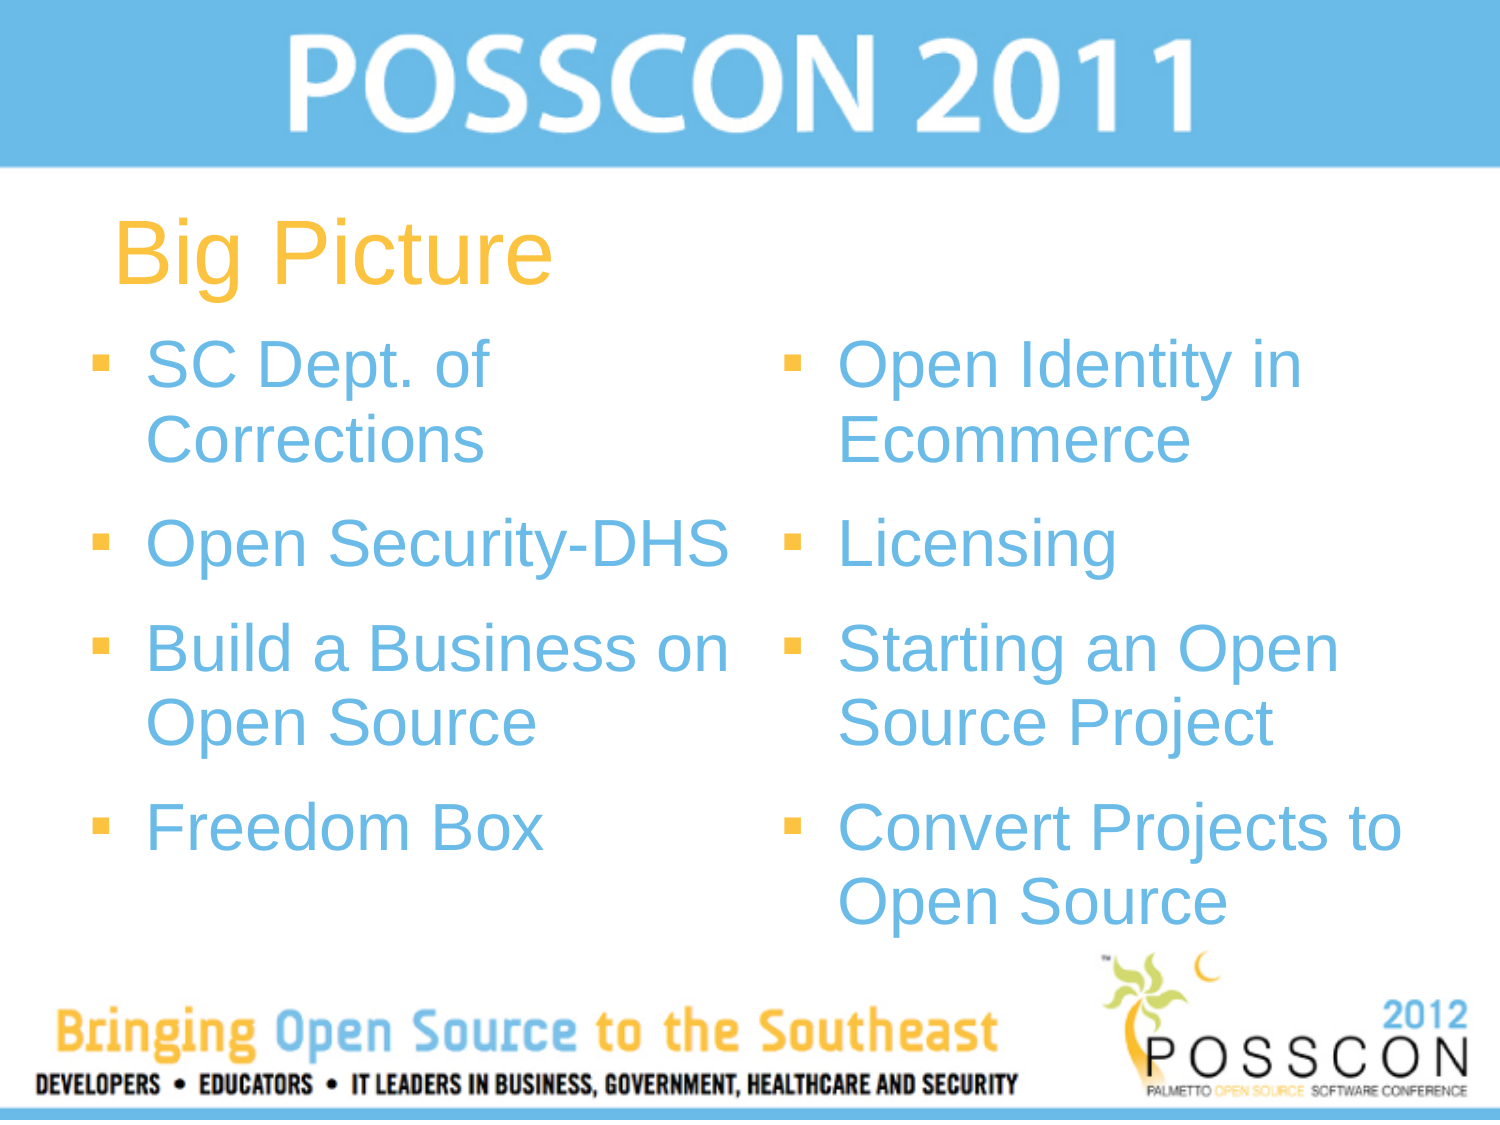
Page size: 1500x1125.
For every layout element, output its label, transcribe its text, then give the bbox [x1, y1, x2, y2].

list SC Dept. of Corrections Open Security-DHS Build a Business on Open Source Freedom Box [75, 327, 734, 1006]
title Big Picture [112, 178, 1388, 328]
list Open Identity in Ecommerce Licensing Starting an Open Source Project Convert Projects to Open Source [766, 327, 1426, 1006]
picture [0, 0, 1500, 1120]
